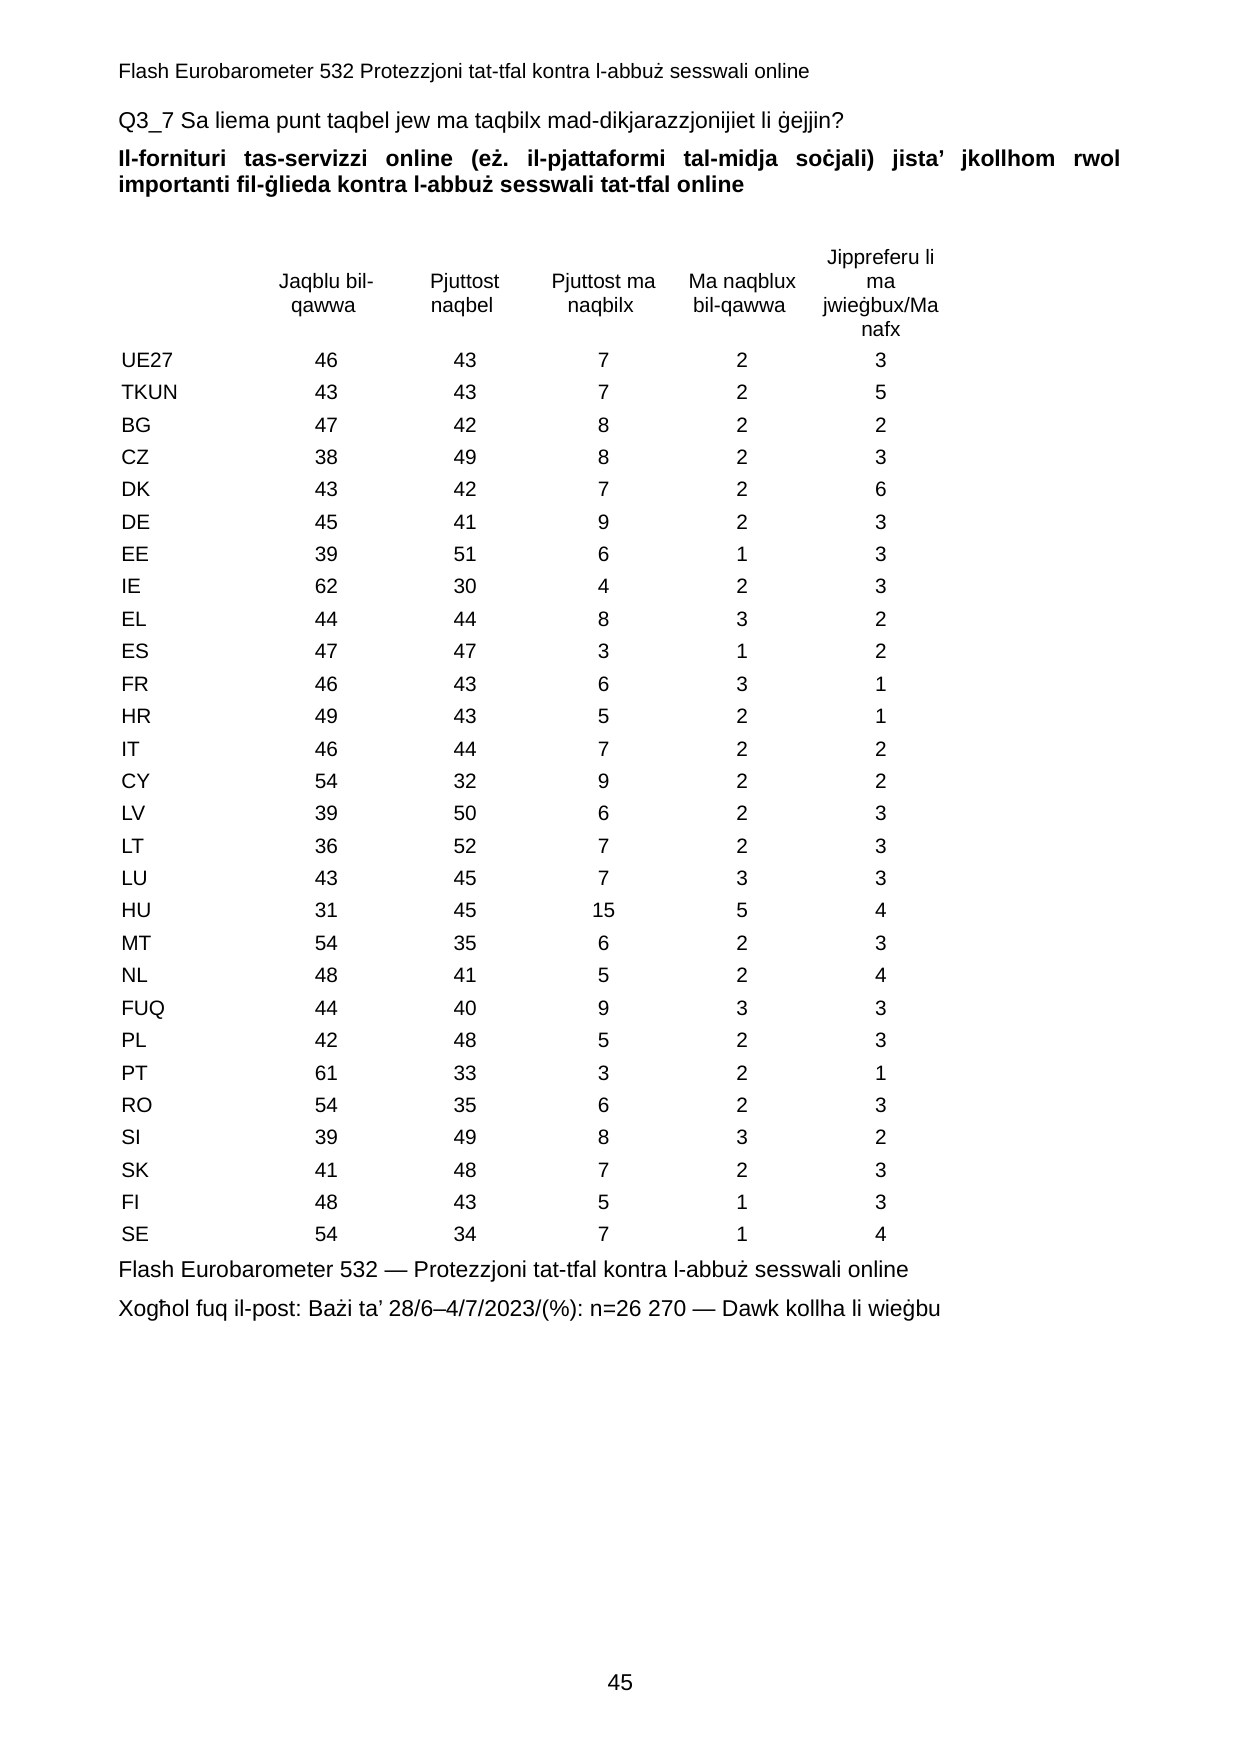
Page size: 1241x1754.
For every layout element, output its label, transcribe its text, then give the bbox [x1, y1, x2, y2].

table_cell 34 [395, 1218, 534, 1251]
table_cell 54 [257, 1089, 395, 1121]
table_cell 51 [395, 538, 534, 570]
table_cell LV [118, 797, 257, 829]
table_cell 7 [534, 1153, 673, 1186]
table_cell 6 [811, 473, 950, 505]
table_cell 6 [534, 927, 673, 959]
table_cell TKUN [118, 376, 257, 408]
table_cell 43 [257, 862, 395, 894]
table_cell 47 [257, 635, 395, 667]
table_cell 32 [395, 765, 534, 797]
table_cell 42 [257, 1024, 395, 1056]
table_cell 47 [395, 635, 534, 667]
table_cell 30 [395, 570, 534, 603]
table_cell BG [118, 408, 257, 441]
table_cell HR [118, 700, 257, 732]
table_cell 2 [673, 732, 811, 764]
table_header Jaqblu bil-qawwa [257, 242, 395, 343]
table_cell 39 [257, 1121, 395, 1153]
table_cell SE [118, 1218, 257, 1251]
table_cell IT [118, 732, 257, 764]
table_cell 39 [257, 797, 395, 829]
table_cell 7 [534, 344, 673, 376]
table_cell IE [118, 570, 257, 603]
table_cell 3 [811, 829, 950, 862]
table_cell 36 [257, 829, 395, 862]
table_cell CY [118, 765, 257, 797]
table_cell 5 [811, 376, 950, 408]
table_cell 46 [257, 344, 395, 376]
table_cell 3 [811, 441, 950, 473]
table_cell 44 [395, 603, 534, 635]
table_cell 45 [395, 894, 534, 927]
table_cell 3 [811, 505, 950, 538]
table_cell 4 [534, 570, 673, 603]
table_cell EE [118, 538, 257, 570]
table_cell PL [118, 1024, 257, 1056]
table_cell 8 [534, 408, 673, 441]
table_cell 7 [534, 732, 673, 764]
table_cell 2 [673, 797, 811, 829]
table_cell 3 [811, 927, 950, 959]
table_cell 3 [811, 1153, 950, 1186]
table_cell CZ [118, 441, 257, 473]
table_cell 1 [673, 1186, 811, 1218]
table_header Pjuttost ma naqbilx [534, 242, 673, 343]
text Xogħol fuq il-post: Bażi ta’ 28/6–4/7/2023/(%): n=26 270 — Dawk kollha li wieġbu [118, 1295, 1122, 1321]
table_cell 49 [257, 700, 395, 732]
table_cell 48 [257, 1186, 395, 1218]
table_cell 6 [534, 668, 673, 700]
table_cell 2 [811, 732, 950, 764]
table_cell 8 [534, 1121, 673, 1153]
table_cell 7 [534, 1218, 673, 1251]
table_cell 3 [534, 1056, 673, 1088]
table_cell LT [118, 829, 257, 862]
table_cell 41 [257, 1153, 395, 1186]
table_cell ES [118, 635, 257, 667]
table_cell 2 [673, 1153, 811, 1186]
table_cell 39 [257, 538, 395, 570]
table_cell 7 [534, 473, 673, 505]
table_cell 3 [534, 635, 673, 667]
table_cell 45 [257, 505, 395, 538]
table_cell 49 [395, 441, 534, 473]
table_cell 3 [673, 862, 811, 894]
table_cell 5 [534, 1024, 673, 1056]
table_cell 3 [811, 862, 950, 894]
table_cell 6 [534, 797, 673, 829]
table_cell 43 [395, 344, 534, 376]
table_cell 44 [395, 732, 534, 764]
table_cell 9 [534, 505, 673, 538]
table_cell RO [118, 1089, 257, 1121]
table_cell FUQ [118, 991, 257, 1024]
table_cell 43 [257, 376, 395, 408]
table_cell 54 [257, 927, 395, 959]
table_cell 2 [673, 700, 811, 732]
table_cell 9 [534, 991, 673, 1024]
table_cell 2 [811, 765, 950, 797]
table_cell 1 [673, 635, 811, 667]
table_cell LU [118, 862, 257, 894]
table_cell FI [118, 1186, 257, 1218]
table_cell 43 [395, 668, 534, 700]
table_cell 62 [257, 570, 395, 603]
table_cell 38 [257, 441, 395, 473]
table_cell 47 [257, 408, 395, 441]
table_cell 2 [673, 959, 811, 991]
table_cell DE [118, 505, 257, 538]
table_cell 1 [811, 700, 950, 732]
table_cell 5 [673, 894, 811, 927]
table_cell 2 [811, 1121, 950, 1153]
table_cell NL [118, 959, 257, 991]
table_cell 6 [534, 1089, 673, 1121]
table_cell 2 [673, 408, 811, 441]
table_cell 4 [811, 959, 950, 991]
table_cell 5 [534, 1186, 673, 1218]
table_cell 31 [257, 894, 395, 927]
table_cell SK [118, 1153, 257, 1186]
table_cell 35 [395, 927, 534, 959]
table_cell 3 [811, 991, 950, 1024]
table_cell 48 [395, 1153, 534, 1186]
table_cell 2 [673, 1089, 811, 1121]
table_cell 2 [673, 1024, 811, 1056]
table_cell 15 [534, 894, 673, 927]
table_cell 52 [395, 829, 534, 862]
table_cell 41 [395, 959, 534, 991]
table_cell PT [118, 1056, 257, 1088]
table_cell 8 [534, 603, 673, 635]
table_cell UE27 [118, 344, 257, 376]
table_header Ma naqblux bil-qawwa [673, 242, 811, 343]
table_cell 4 [811, 894, 950, 927]
table_cell 2 [673, 1056, 811, 1088]
table_cell 42 [395, 408, 534, 441]
table_cell 6 [534, 538, 673, 570]
text Q3_7 Sa liema punt taqbel jew ma taqbilx mad-dikjarazzjonijiet li ġejjin? [118, 107, 1122, 133]
table_cell 2 [811, 635, 950, 667]
table_cell 3 [673, 991, 811, 1024]
table_cell 2 [673, 505, 811, 538]
table_cell SI [118, 1121, 257, 1153]
table_cell 43 [257, 473, 395, 505]
table_cell 33 [395, 1056, 534, 1088]
table_cell FR [118, 668, 257, 700]
table_cell 2 [673, 570, 811, 603]
table_cell 2 [673, 927, 811, 959]
table_cell 3 [811, 538, 950, 570]
table_cell 5 [534, 700, 673, 732]
table_cell 42 [395, 473, 534, 505]
table_cell 2 [811, 408, 950, 441]
table_cell 8 [534, 441, 673, 473]
table_header [118, 242, 257, 343]
table_header Jippreferu li ma jwieġbux/Ma nafx [811, 242, 950, 343]
table_cell 2 [673, 765, 811, 797]
table_cell 44 [257, 991, 395, 1024]
table_cell 3 [811, 344, 950, 376]
table_cell 43 [395, 376, 534, 408]
table_cell 40 [395, 991, 534, 1024]
table_cell 2 [673, 376, 811, 408]
table_cell 43 [395, 1186, 534, 1218]
table_cell 5 [534, 959, 673, 991]
table_cell 3 [673, 668, 811, 700]
table_cell 2 [673, 473, 811, 505]
table_cell 35 [395, 1089, 534, 1121]
table_cell MT [118, 927, 257, 959]
table_cell 4 [811, 1218, 950, 1251]
table_cell 1 [811, 668, 950, 700]
table_cell 46 [257, 668, 395, 700]
table_cell 46 [257, 732, 395, 764]
text Flash Eurobarometer 532 — Protezzjoni tat-tfal kontra l-abbuż sesswali online [118, 1256, 1122, 1283]
table_cell 7 [534, 829, 673, 862]
table_cell 3 [811, 1089, 950, 1121]
table_cell 3 [811, 1024, 950, 1056]
table_cell 3 [811, 570, 950, 603]
table_cell 48 [395, 1024, 534, 1056]
table_cell 54 [257, 765, 395, 797]
table_cell 48 [257, 959, 395, 991]
table_cell 1 [673, 1218, 811, 1251]
table_cell 2 [673, 829, 811, 862]
table_cell 7 [534, 862, 673, 894]
table_cell 50 [395, 797, 534, 829]
table_cell 9 [534, 765, 673, 797]
table_cell 2 [673, 441, 811, 473]
table_cell 7 [534, 376, 673, 408]
table_cell 3 [673, 1121, 811, 1153]
table_cell 2 [811, 603, 950, 635]
table_header Pjuttost naqbel [395, 242, 534, 343]
table_cell 61 [257, 1056, 395, 1088]
table_cell 1 [673, 538, 811, 570]
table_cell EL [118, 603, 257, 635]
table_cell DK [118, 473, 257, 505]
table_cell 3 [673, 603, 811, 635]
table_cell 1 [811, 1056, 950, 1088]
table_cell 2 [673, 344, 811, 376]
table_cell 44 [257, 603, 395, 635]
table_cell 45 [395, 862, 534, 894]
table_cell HU [118, 894, 257, 927]
table_cell 43 [395, 700, 534, 732]
table_cell 3 [811, 797, 950, 829]
text Il-fornituri tas-servizzi online (eż. il-pjattaformi tal-midja soċjali) jista’ jkollhom rwol importanti fil-ġlieda kontra l-abbuż sesswali tat-tfal online [118, 145, 1122, 198]
table_cell 49 [395, 1121, 534, 1153]
table_cell 3 [811, 1186, 950, 1218]
table_cell 54 [257, 1218, 395, 1251]
table_cell 41 [395, 505, 534, 538]
